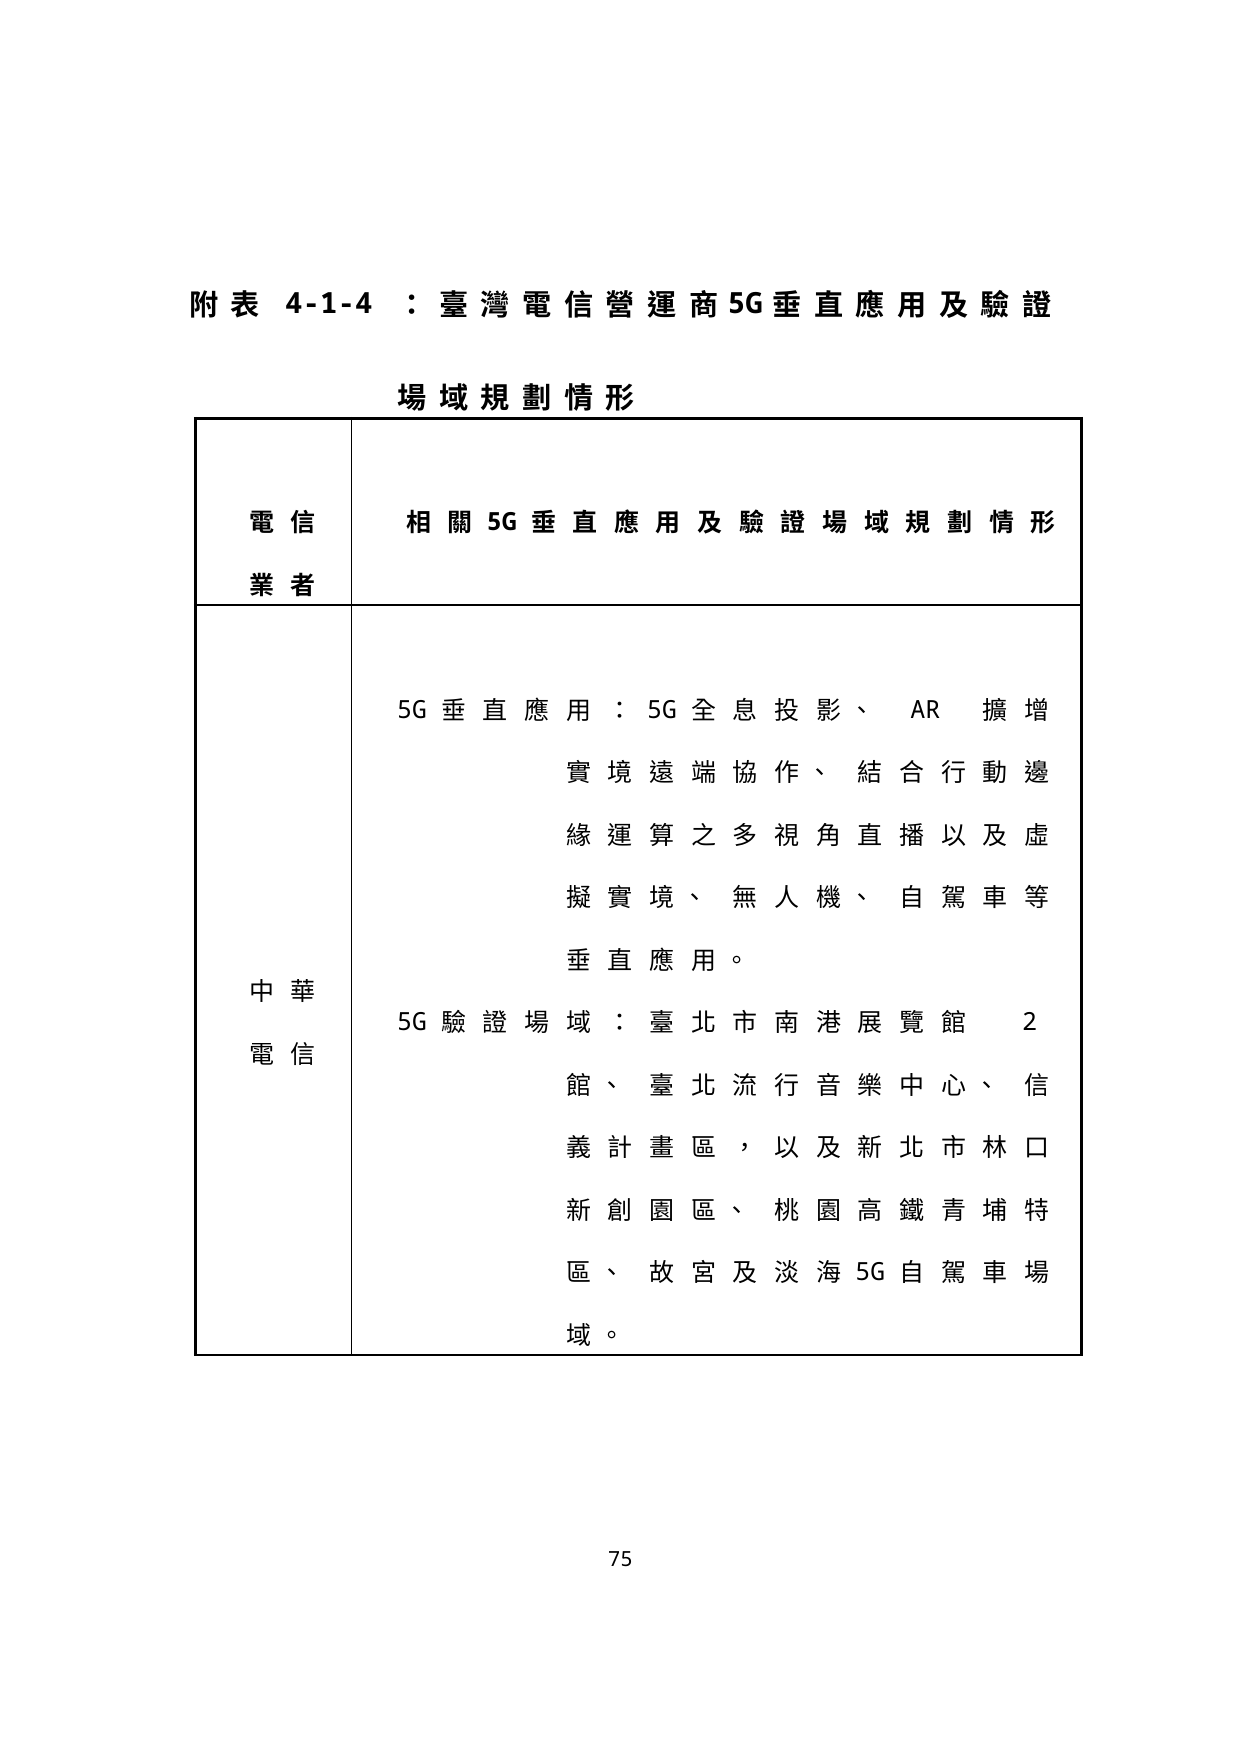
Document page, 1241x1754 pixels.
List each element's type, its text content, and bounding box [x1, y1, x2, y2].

table_cell 5G垂直應用：5G全息投影、AR 擴增實境遠端協作、結合行動邊緣運算之多視角直播以及虛擬實境、無人機、自駕車等垂直應用。 5G驗證場域：臺北市南港展覽館 2 館、臺北流行音樂中心、信義計畫區，以及新北市林口新創園區、桃園高鐵青埔特區、故宮及淡海5G自駕車場域。 [352, 606, 1080, 1354]
table_header 電信業者 [197, 420, 351, 604]
table_header 相關5G垂直應用及驗證場域規劃情形 [352, 420, 1080, 604]
table_cell 中華電信 [197, 606, 351, 1354]
text 附表4-1-4：臺灣電信營運商5G垂直應用及驗證場域規劃情形 [183, 229, 1087, 417]
